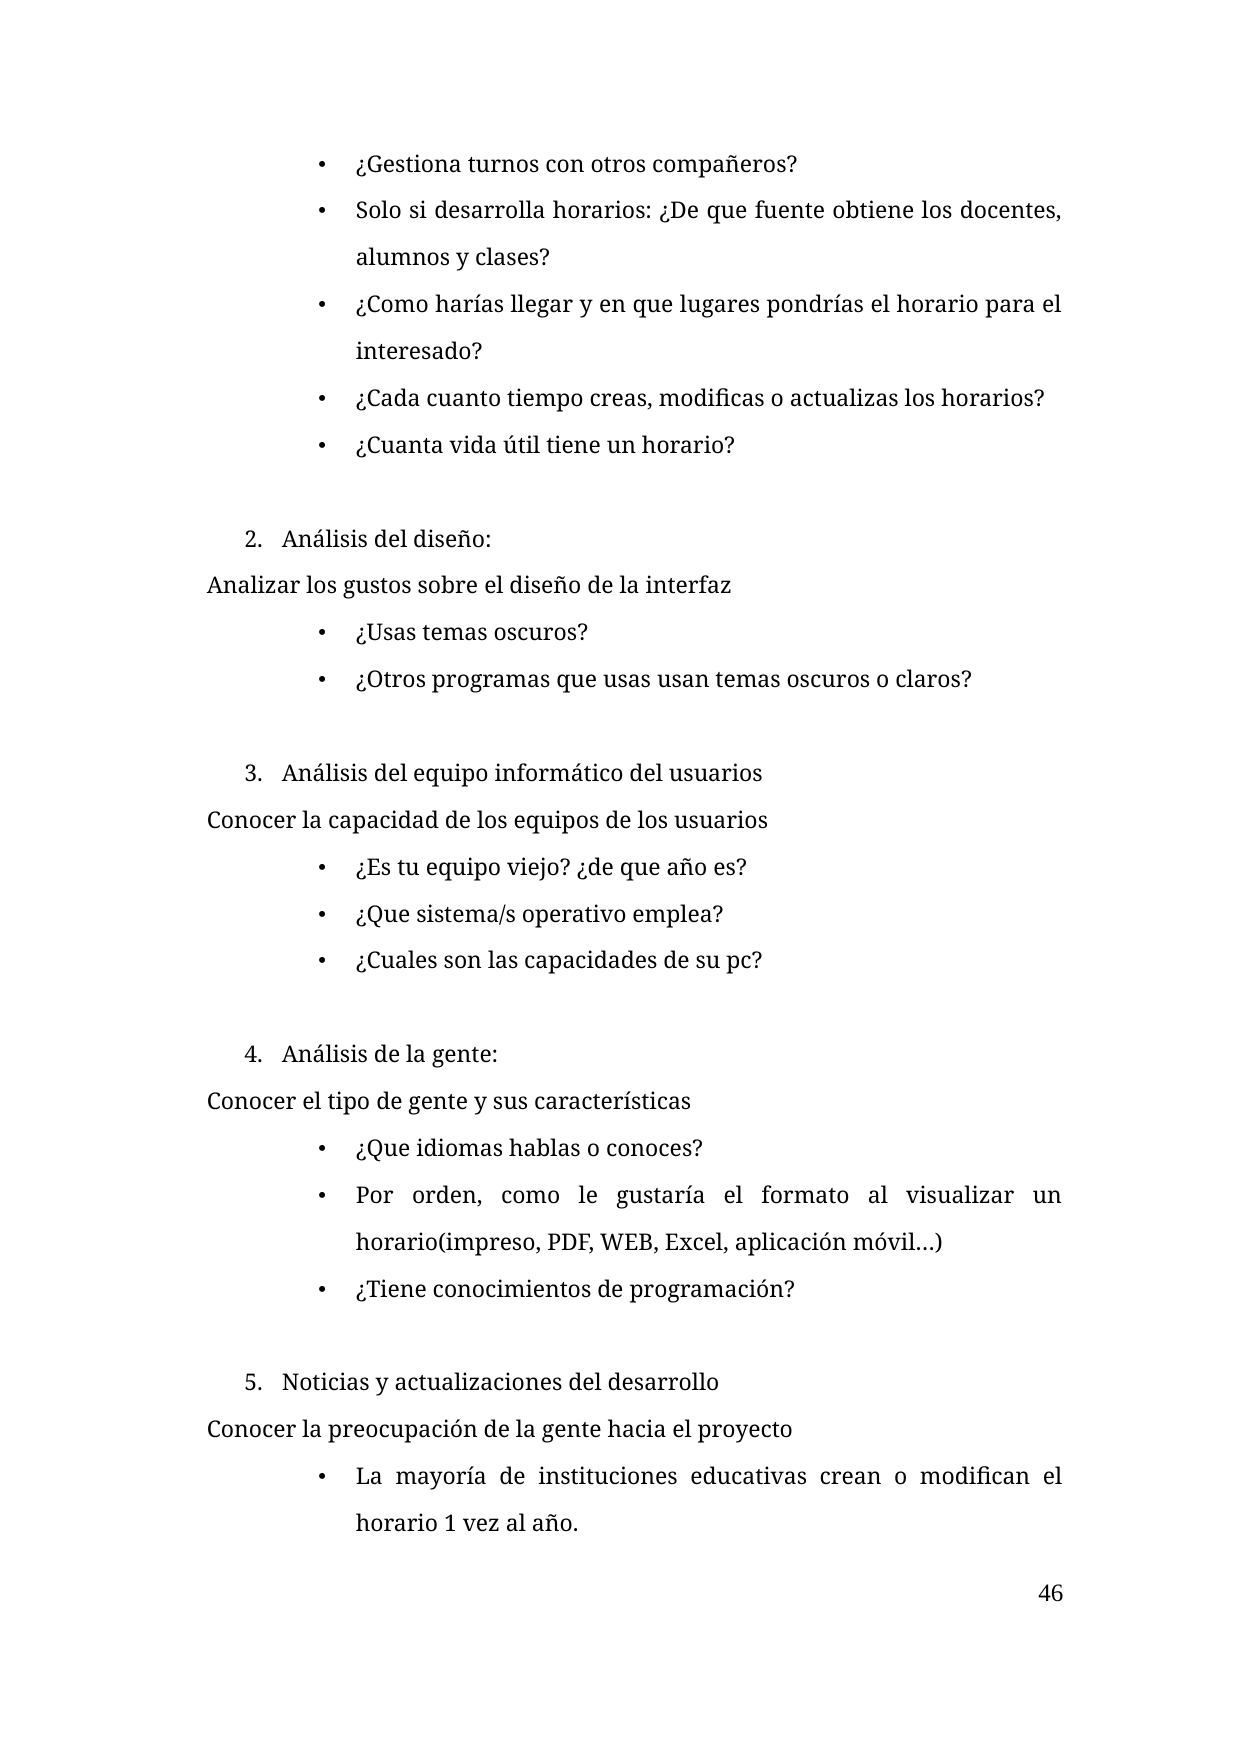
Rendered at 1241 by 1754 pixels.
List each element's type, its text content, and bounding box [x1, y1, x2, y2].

list Por orden, como le gustaría el formato al visualizar un horario(impreso, PDF, WEB, Excel, aplicación móvil…) [318, 1179, 1063, 1257]
list ¿Que idiomas hablas o conoces? [318, 1132, 1063, 1163]
list La mayoría de instituciones educativas crean o modifican el horario 1 vez al año. [318, 1460, 1063, 1538]
list Análisis de la gente: [244, 1038, 1063, 1069]
list Análisis del equipo informático del usuarios [244, 757, 1063, 788]
list ¿Que sistema/s operativo emplea? [318, 898, 1063, 929]
list Análisis del diseño: [244, 523, 1063, 554]
text Conocer la capacidad de los equipos de los usuarios [207, 804, 1063, 835]
list ¿Cada cuanto tiempo creas, modificas o actualizas los horarios? [318, 382, 1063, 413]
list ¿Cuales son las capacidades de su pc? [318, 944, 1063, 976]
list ¿Gestiona turnos con otros compañeros? [318, 148, 1063, 179]
list ¿Tiene conocimientos de programación? [318, 1273, 1063, 1304]
list ¿Cuanta vida útil tiene un horario? [318, 429, 1063, 460]
text Conocer la preocupación de la gente hacia el proyecto [207, 1413, 1063, 1444]
list ¿Usas temas oscuros? [318, 616, 1063, 648]
list Solo si desarrolla horarios: ¿De que fuente obtiene los docentes, alumnos y clases? [318, 194, 1063, 273]
list ¿Es tu equipo viejo? ¿de que año es? [318, 851, 1063, 882]
text Conocer el tipo de gente y sus características [207, 1085, 1063, 1116]
list Noticias y actualizaciones del desarrollo [244, 1366, 1063, 1398]
list ¿Como harías llegar y en que lugares pondrías el horario para el interesado? [318, 288, 1063, 366]
list ¿Otros programas que usas usan temas oscuros o claros? [318, 663, 1063, 694]
text Analizar los gustos sobre el diseño de la interfaz [207, 569, 1063, 601]
